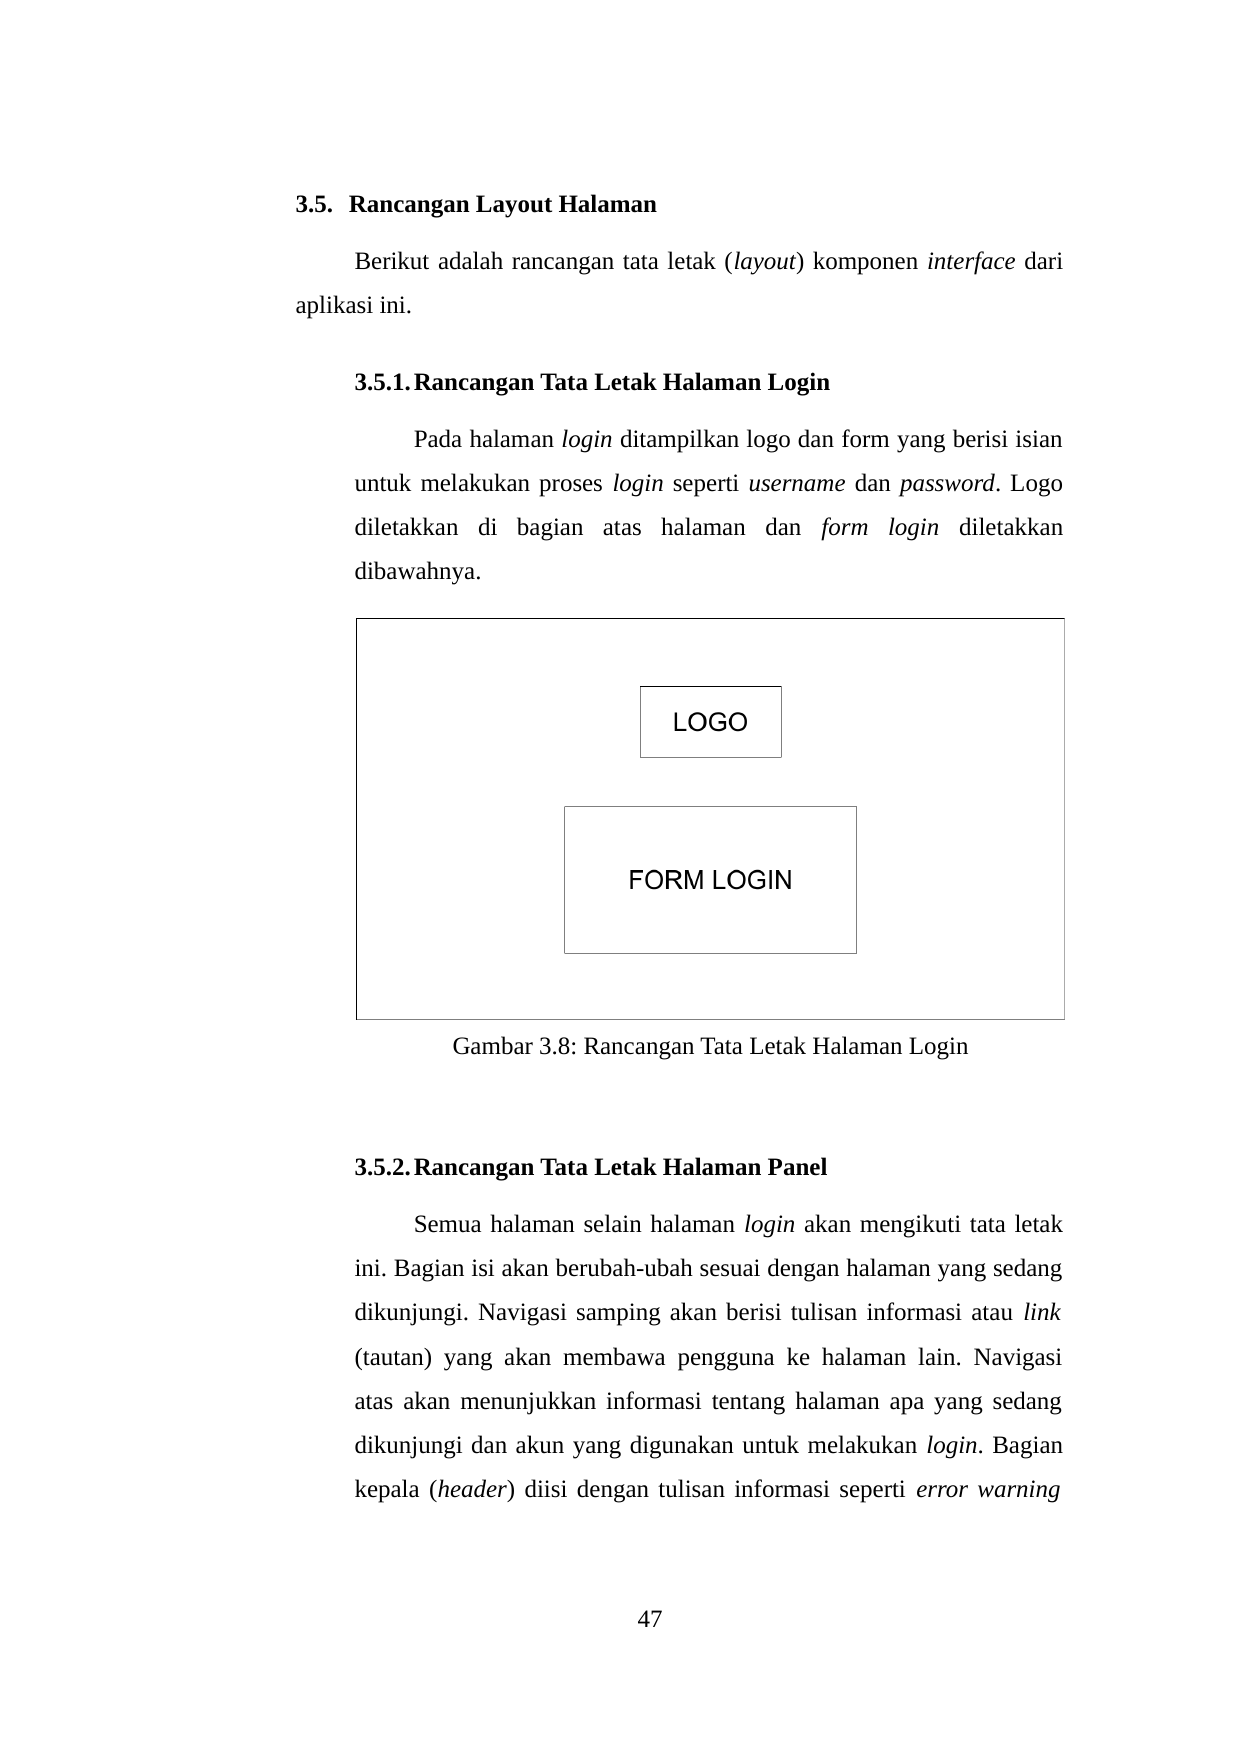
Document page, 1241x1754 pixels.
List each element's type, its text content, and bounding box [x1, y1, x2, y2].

text Berikut adalah rancangan tata letak (layout) komponen interface dari aplikasi ini. [295, 234, 1063, 322]
picture [356, 618, 1065, 1020]
text Pada halaman login ditampilkan logo dan form yang berisi isian untuk melakukan proses login seperti username dan password. Logo diletakkan di bagian atas halaman dan form login diletakkan dibawahnya. [354, 412, 1063, 589]
subtitle Rancangan Tata Letak Halaman Login [354, 355, 1063, 399]
text Gambar 3.8: Rancangan Tata Letak Halaman Login [356, 1020, 1065, 1063]
text Semua halaman selain halaman login akan mengikuti tata letak ini. Bagian isi akan berubah-ubah sesuai dengan halaman yang sedang dikunjungi. Navigasi samping akan berisi tulisan informasi atau link (tautan) yang akan membawa pengguna ke halaman lain. Navigasi atas akan menunjukkan informasi tentang halaman apa yang sedang dikunjungi dan akun yang digunakan untuk melakukan login. Bagian kepala (header) diisi dengan tulisan informasi seperti error warning [354, 1197, 1063, 1507]
subtitle Rancangan Layout Halaman [295, 177, 1063, 221]
subtitle Rancangan Tata Letak Halaman Panel [354, 1140, 1063, 1184]
